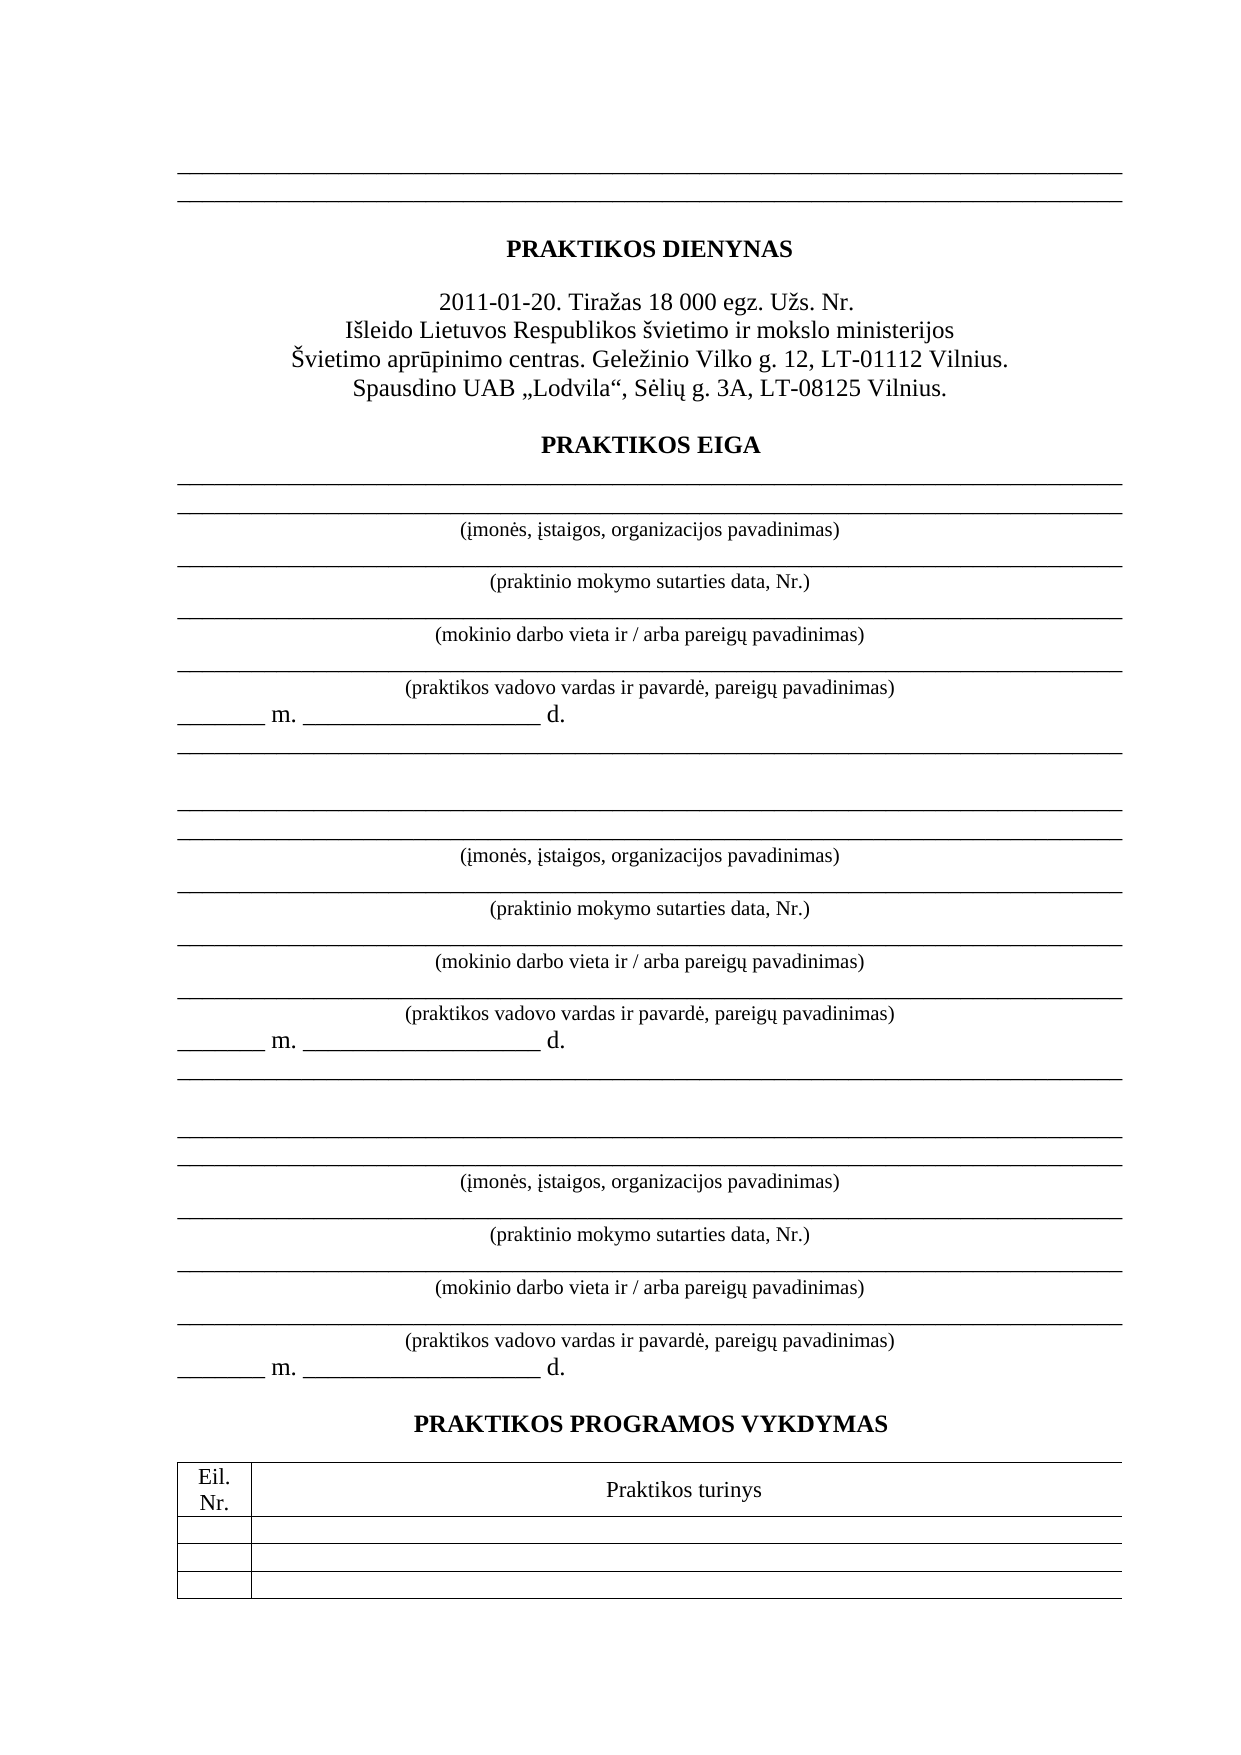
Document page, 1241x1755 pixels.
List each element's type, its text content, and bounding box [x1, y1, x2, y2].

text 2011-01-20. Tiražas 18 000 egz. Užs. Nr. [177, 287, 1122, 315]
text (praktikos vadovo vardas ir pavardė, pareigų pavadinimas) [177, 1328, 1122, 1352]
text PRAKTIKOS DIENYNAS [177, 234, 1122, 263]
text Išleido Lietuvos Respublikos švietimo ir mokslo ministerijos [177, 315, 1122, 344]
text _ [177, 148, 1122, 173]
text PRAKTIKOS EIGA [177, 430, 1124, 459]
text _ [177, 593, 1122, 618]
text _ [177, 728, 1122, 753]
text _ [177, 541, 1122, 566]
text _ [177, 1246, 1122, 1271]
text _ [177, 973, 1122, 998]
table_cell [178, 1572, 251, 1598]
text (praktinio mokymo sutarties data, Nr.) [177, 896, 1122, 920]
text (įmonės, įstaigos, organizacijos pavadinimas) [177, 517, 1122, 541]
text (praktinio mokymo sutarties data, Nr.) [177, 1222, 1122, 1246]
text _ [177, 785, 1122, 810]
text _ [177, 814, 1122, 839]
table_cell [252, 1517, 1122, 1543]
text _ [177, 176, 1122, 201]
text (įmonės, įstaigos, organizacijos pavadinimas) [177, 843, 1122, 867]
text Spausdino UAB „Lodvila“, Sėlių g. 3A, LT-08125 Vilnius. [177, 373, 1122, 402]
text (įmonės, įstaigos, organizacijos pavadinimas) [177, 1169, 1122, 1193]
text _______ m. ___________________ d. [177, 1025, 1122, 1054]
text (praktikos vadovo vardas ir pavardė, pareigų pavadinimas) [177, 675, 1122, 699]
text _ [177, 920, 1122, 945]
table_cell [178, 1544, 251, 1571]
text (mokinio darbo vieta ir / arba pareigų pavadinimas) [177, 622, 1122, 646]
table_cell [252, 1544, 1122, 1571]
table_header Eil. Nr. [178, 1463, 251, 1516]
text _ [177, 1140, 1122, 1165]
text _ [177, 646, 1122, 671]
text (praktinio mokymo sutarties data, Nr.) [177, 569, 1122, 593]
text (praktikos vadovo vardas ir pavardė, pareigų pavadinimas) [177, 1001, 1122, 1025]
text _ [177, 867, 1122, 892]
text PRAKTIKOS PROGRAMOS VYKDYMAS [177, 1409, 1124, 1438]
text _ [177, 1112, 1122, 1137]
text (mokinio darbo vieta ir / arba pareigų pavadinimas) [177, 948, 1122, 973]
text _ [177, 1193, 1122, 1218]
text _ [177, 1299, 1122, 1324]
text _ [177, 488, 1122, 513]
text Švietimo aprūpinimo centras. Geležinio Vilko g. 12, LT-01112 Vilnius. [177, 344, 1122, 373]
table_cell [252, 1572, 1122, 1598]
text (mokinio darbo vieta ir / arba pareigų pavadinimas) [177, 1275, 1122, 1299]
text _______ m. ___________________ d. [177, 699, 1122, 728]
text _______ m. ___________________ d. [177, 1352, 1122, 1380]
table_cell [178, 1517, 251, 1543]
text _ [177, 459, 1122, 484]
text _ [177, 1054, 1122, 1079]
table_header Praktikos turinys [252, 1463, 1122, 1516]
